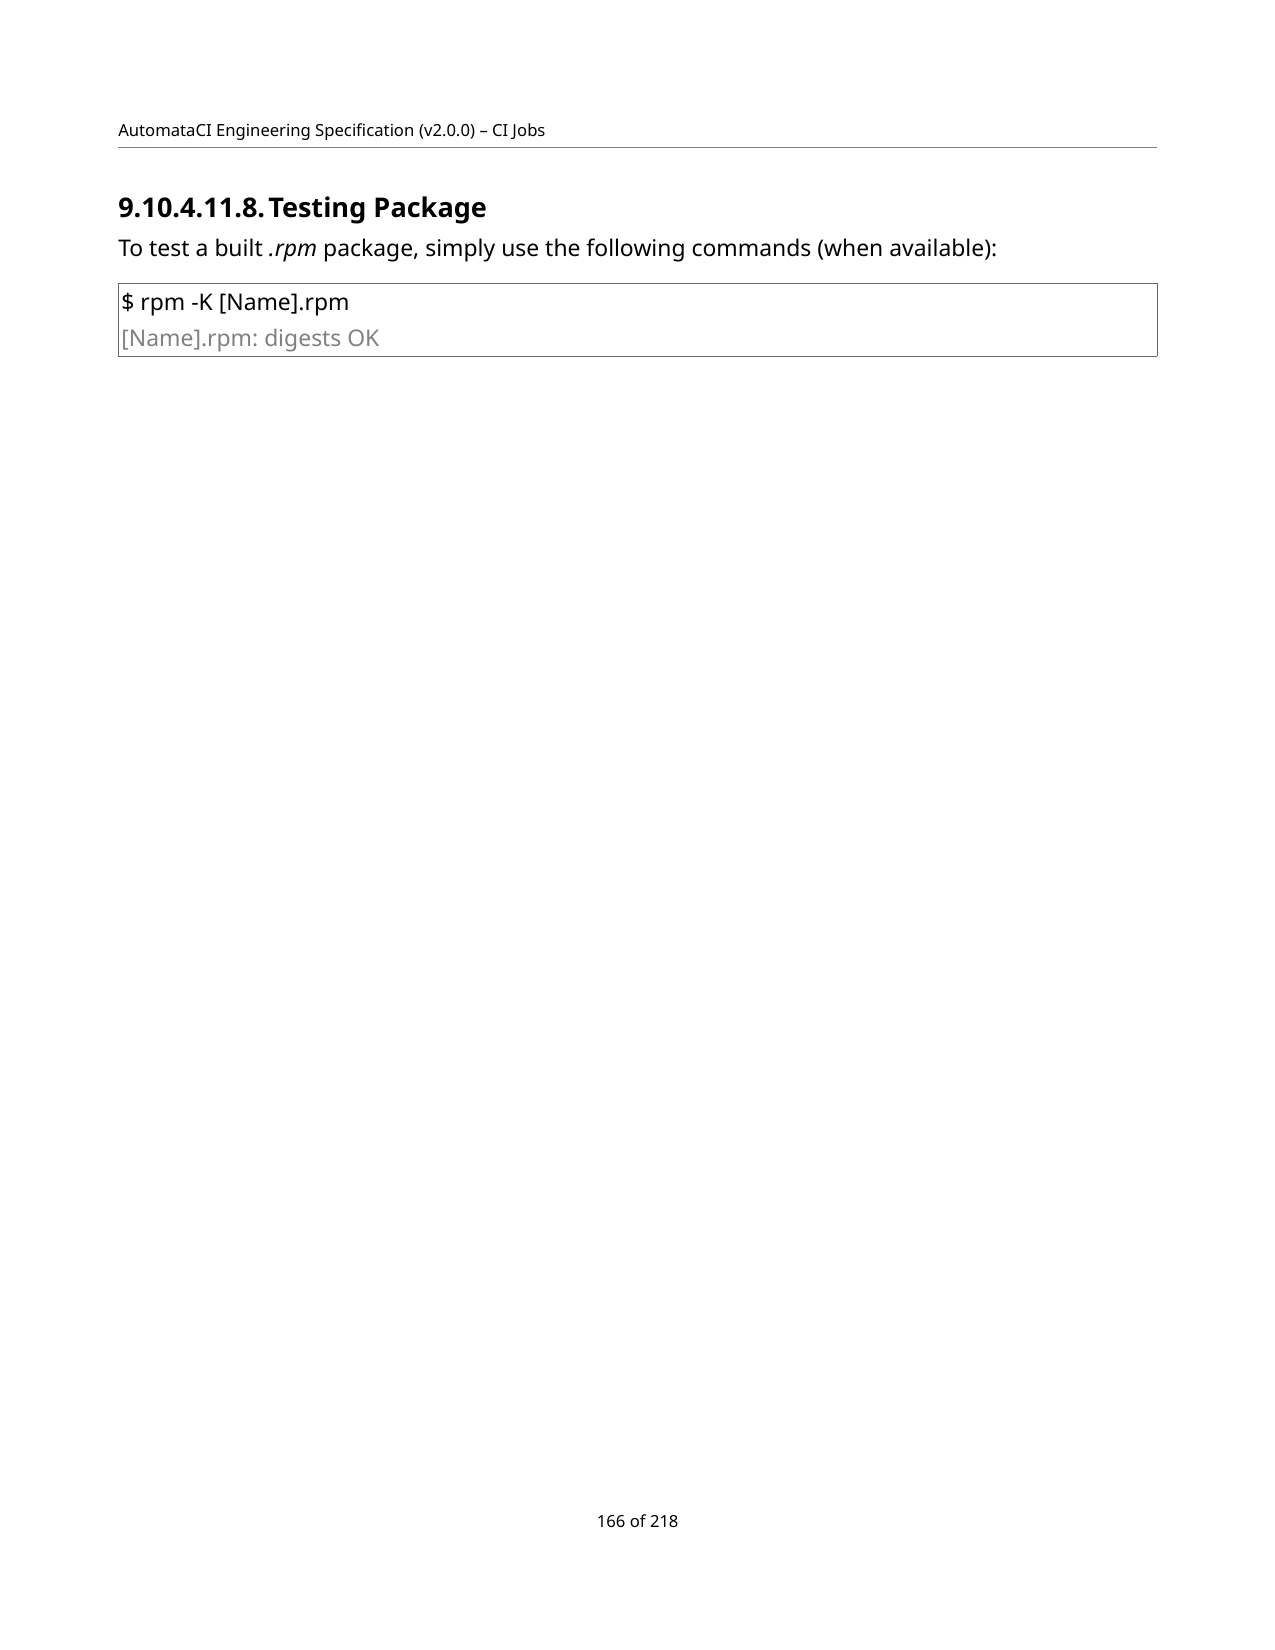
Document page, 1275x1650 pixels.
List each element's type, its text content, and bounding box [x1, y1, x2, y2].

subtitle Testing Package [118, 189, 1157, 226]
text $ rpm -K [Name].rpm [119, 284, 1157, 317]
text To test a built .rpm package, simply use the following commands (when available): [118, 232, 1157, 263]
text [Name].rpm: digests OK [119, 319, 1157, 356]
